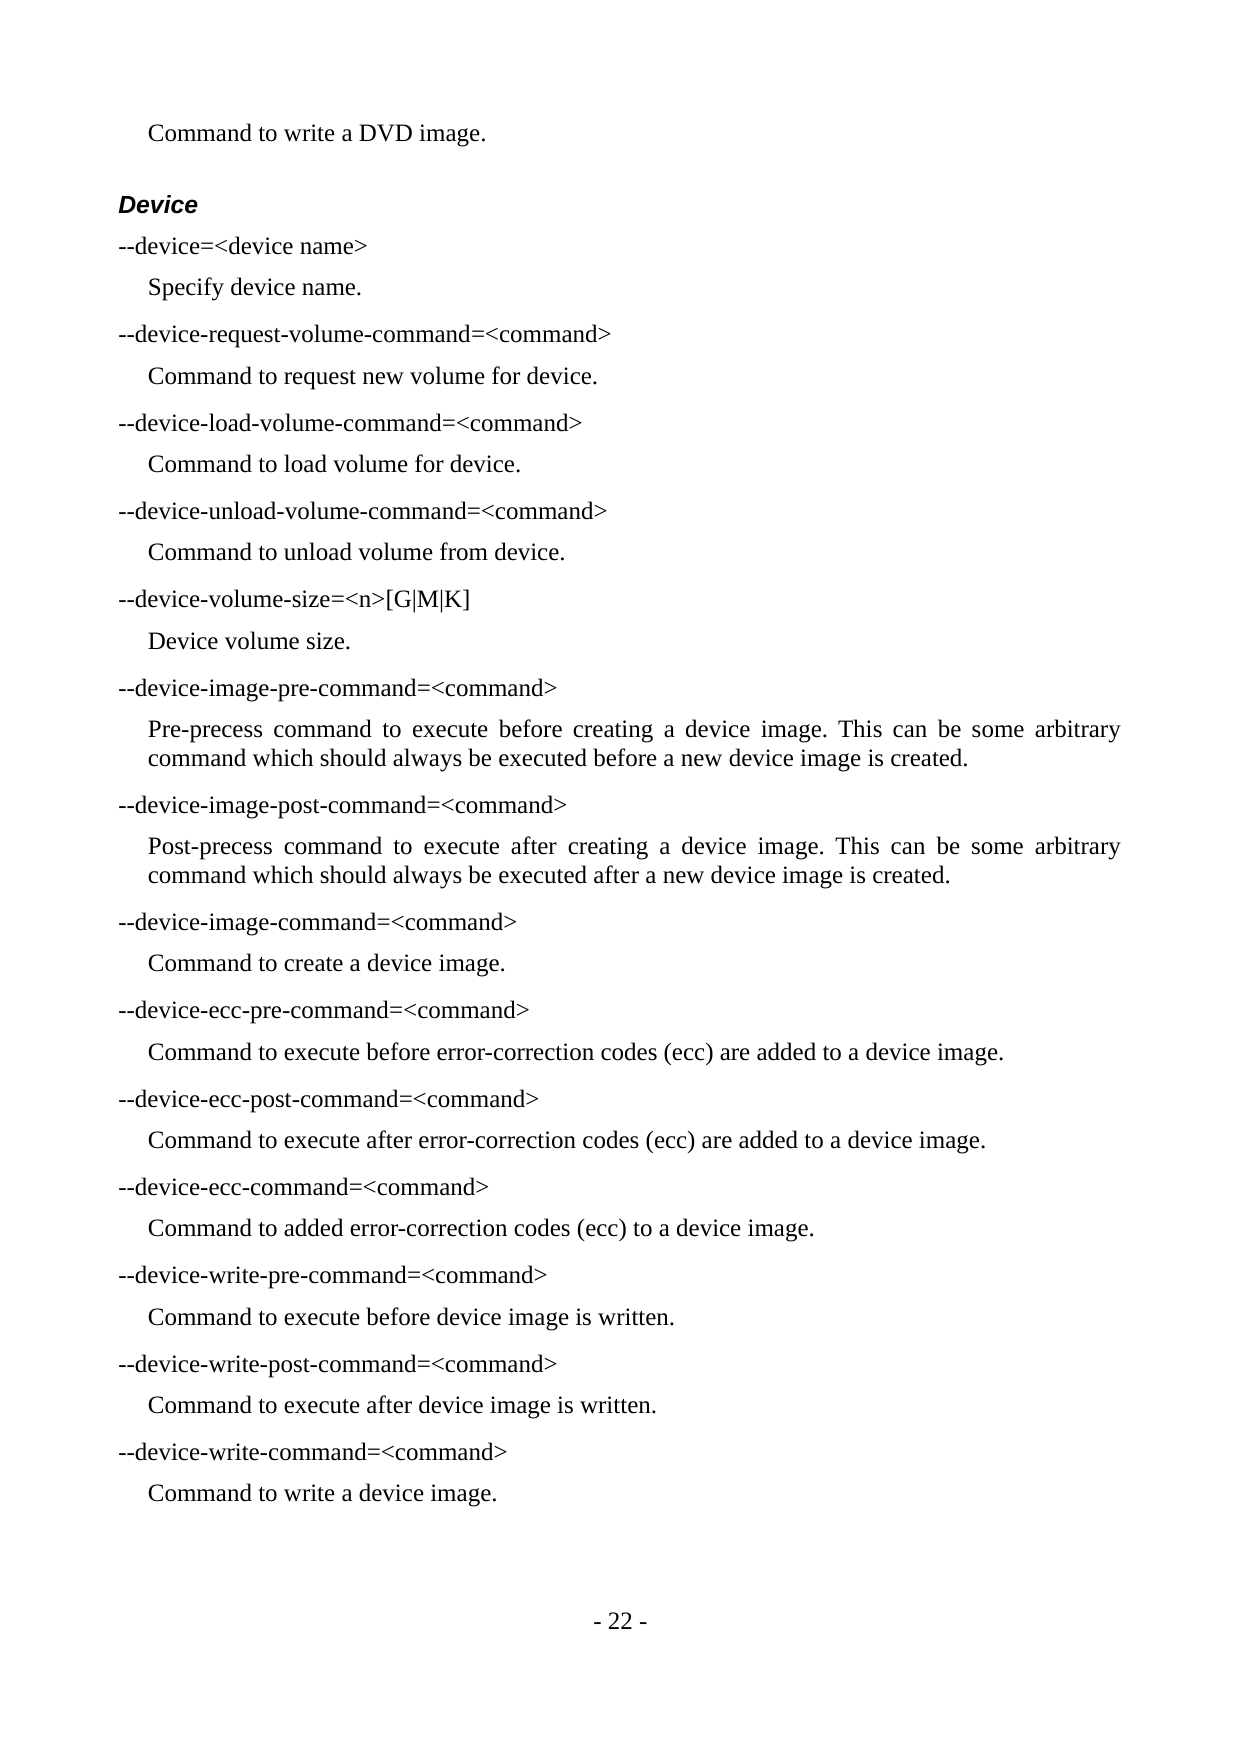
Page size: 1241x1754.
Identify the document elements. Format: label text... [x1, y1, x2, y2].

text --device-image-post-command=<command> [118, 790, 1122, 819]
text Pre-precess command to execute before creating a device image. This can be some arbitrary command which should always be executed before a new device image is created. [148, 714, 1122, 772]
text Command to added error-correction codes (ecc) to a device image. [148, 1213, 1122, 1242]
text Command to execute before device image is written. [148, 1302, 1122, 1330]
text --device-load-volume-command=<command> [118, 408, 1122, 437]
text Specify device name. [148, 272, 1122, 301]
text --device-image-command=<command> [118, 907, 1122, 936]
text Command to write a DVD image. [148, 118, 1122, 147]
text Command to load volume for device. [148, 449, 1122, 478]
text Post-precess command to execute after creating a device image. This can be some arbitrary command which should always be executed after a new device image is created. [148, 831, 1122, 889]
text Command to execute before error-correction codes (ecc) are added to a device image. [148, 1037, 1122, 1065]
text --device-write-command=<command> [118, 1437, 1122, 1466]
text --device-ecc-command=<command> [118, 1172, 1122, 1201]
text --device-volume-size=<n>[G|M|K] [118, 584, 1122, 613]
text --device-ecc-pre-command=<command> [118, 995, 1122, 1024]
text Command to execute after device image is written. [148, 1390, 1122, 1419]
text --device-request-volume-command=<command> [118, 319, 1122, 348]
text Command to create a device image. [148, 948, 1122, 977]
text --device-write-post-command=<command> [118, 1349, 1122, 1377]
text Command to request new volume for device. [148, 361, 1122, 389]
text --device-write-pre-command=<command> [118, 1260, 1122, 1289]
text Command to unload volume from device. [148, 537, 1122, 566]
text --device-image-pre-command=<command> [118, 673, 1122, 702]
text Command to write a device image. [148, 1478, 1122, 1507]
subtitle Device [118, 190, 1122, 219]
text Device volume size. [148, 626, 1122, 654]
text Command to execute after error-correction codes (ecc) are added to a device image. [148, 1125, 1122, 1154]
text --device-ecc-post-command=<command> [118, 1084, 1122, 1112]
text --device-unload-volume-command=<command> [118, 496, 1122, 525]
text --device=<device name> [118, 231, 1122, 260]
